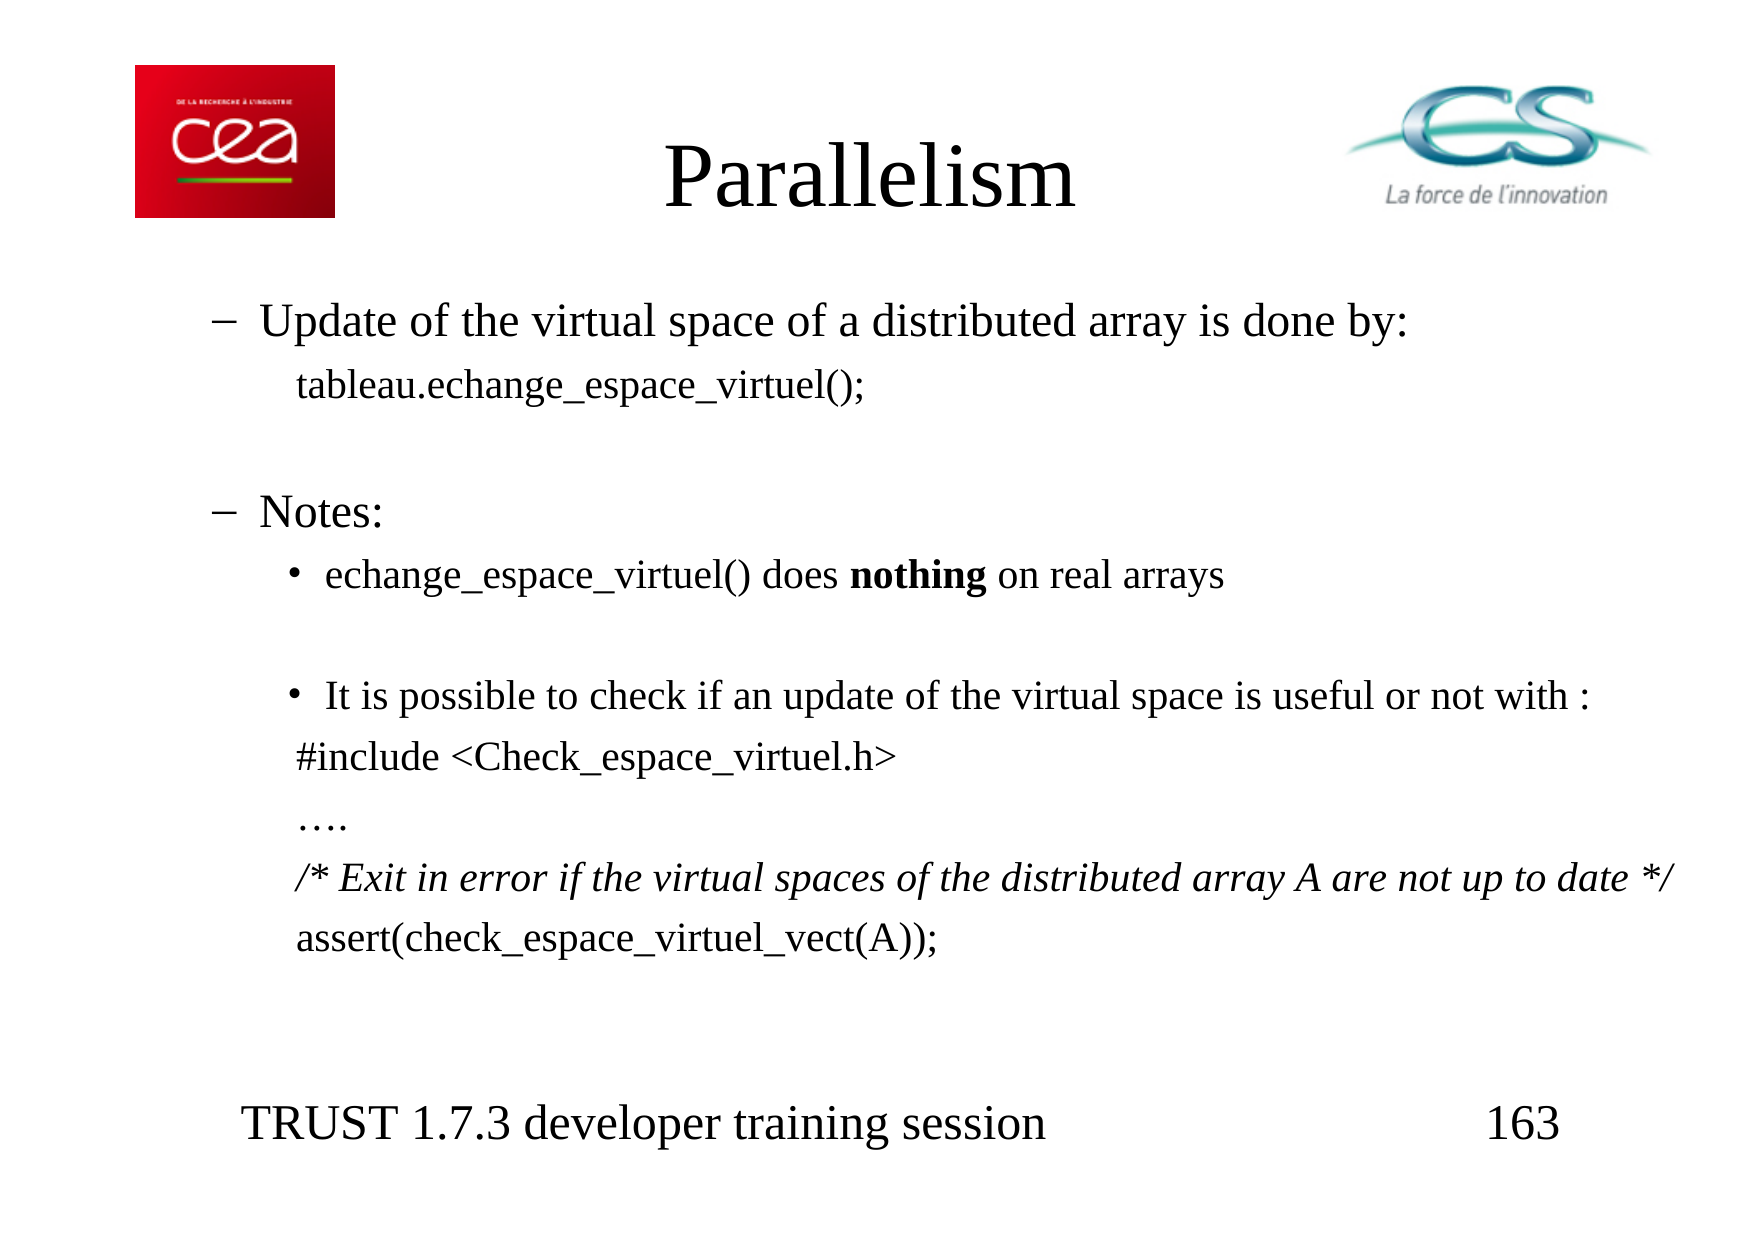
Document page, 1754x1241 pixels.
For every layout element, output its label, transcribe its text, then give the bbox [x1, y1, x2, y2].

picture [1546, 73, 1662, 218]
text_box Update of the virtual space of a distributed array is done by: tableau.echange_espace_virtuel(); Notes: echange_espace_virtuel() does nothing on real arrays It is possible to check if an update of the virtual space is useful or not with : #include <Check_espace_virtuel.h> …. /* Exit in error if the virtual spaces of the distributed array A are not up to date */ assert(check_espace_virtuel_vect(A)); [121, 280, 1696, 1091]
picture [135, 65, 195, 218]
title Parallelism [195, 44, 1546, 280]
